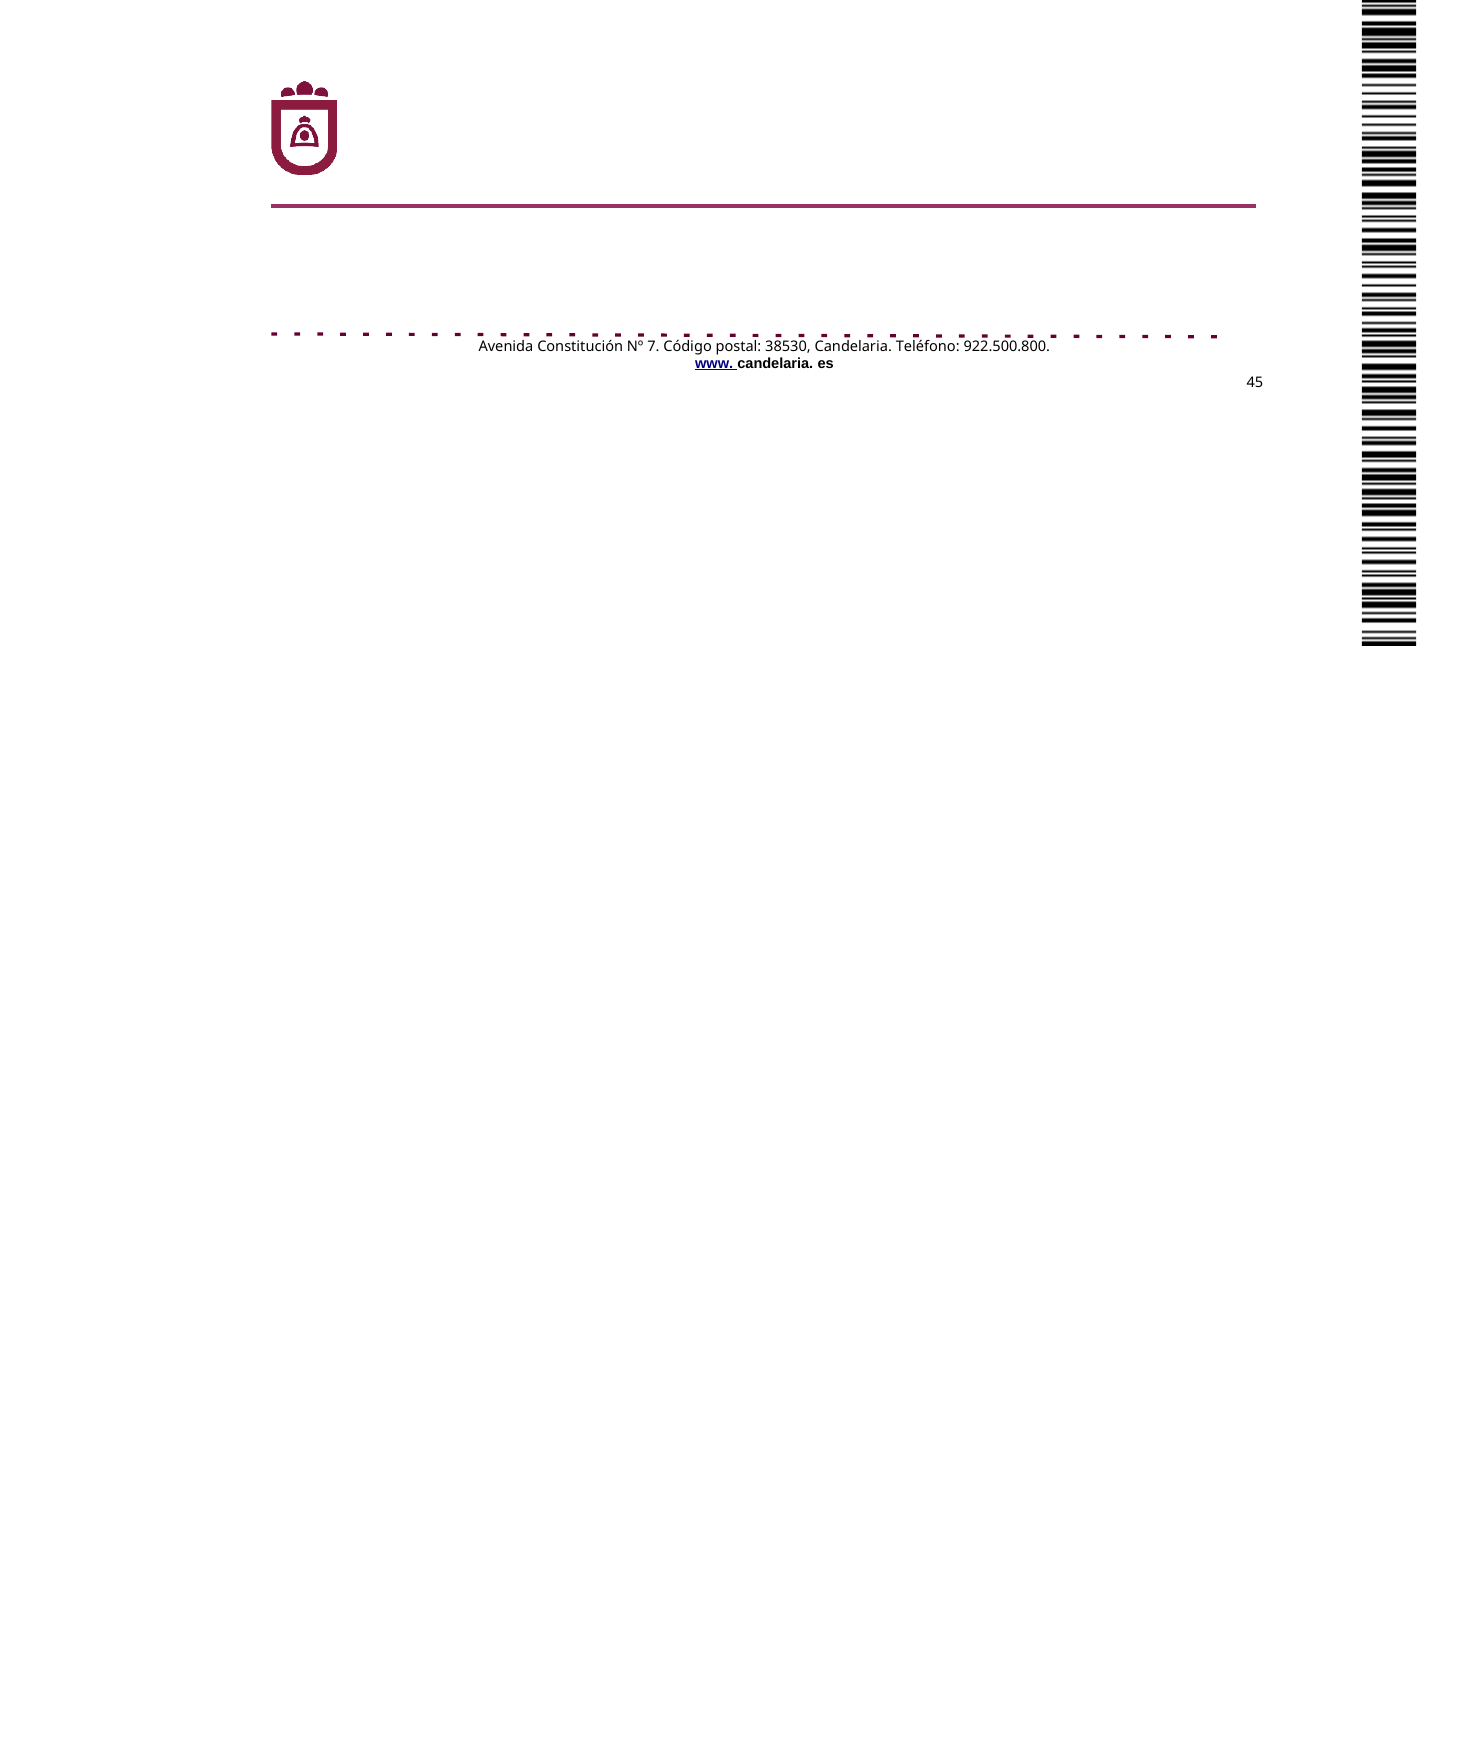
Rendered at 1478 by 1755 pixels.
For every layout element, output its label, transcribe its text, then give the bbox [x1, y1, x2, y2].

text www. candelaria. es [409, 355, 1120, 372]
text Avenida Constitución Nº 7. Código postal: 38530, Candelaria. Teléfono: 922.500.800. [408, 330, 1120, 355]
text 45 [210, 372, 1263, 392]
